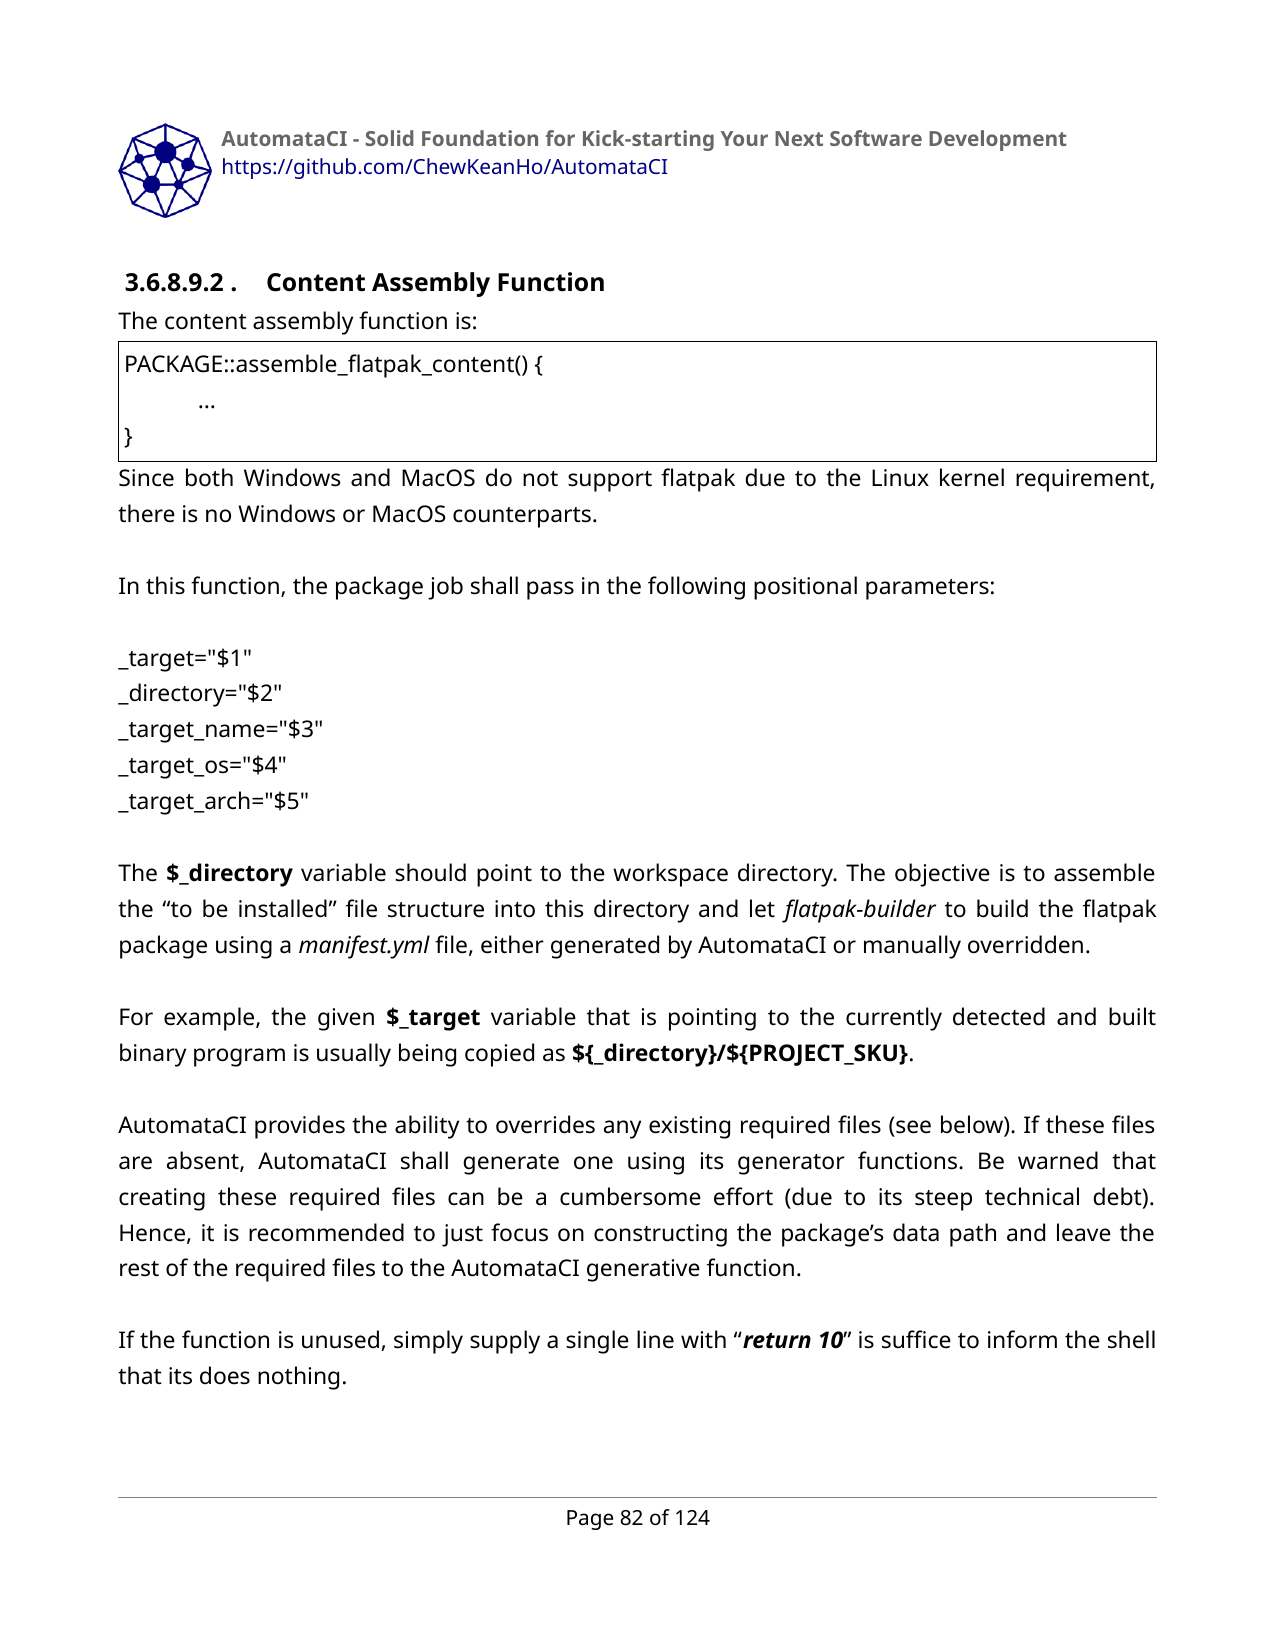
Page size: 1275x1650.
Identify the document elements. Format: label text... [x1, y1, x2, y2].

text The content assembly function is: [118, 305, 1157, 337]
text The $_directory variable should point to the workspace directory. The objective is to assemble the “to be installed” file structure into this directory and let flatpak-builder to build the flatpak package using a manifest.yml file, either generated by AutomataCI or manually overridden. [118, 857, 1157, 960]
text AutomataCI provides the ability to overrides any existing required files (see below). If these files are absent, AutomataCI shall generate one using its generator functions. Be warned that creating these required files can be a cumbersome effort (due to its steep technical debt). Hence, it is recommended to just focus on constructing the package’s data path and leave the rest of the required files to the AutomataCI generative function. [118, 1109, 1157, 1284]
text If the function is unused, simply supply a single line with “return 10” is suffice to inform the shell that its does nothing. [118, 1324, 1157, 1391]
picture [118, 123, 212, 218]
text _target_os="$4" [118, 749, 1157, 781]
text For example, the given $_target variable that is pointing to the currently detected and built binary program is usually being copied as ${_directory}/${PROJECT_SKU}. [118, 1001, 1157, 1068]
text _directory="$2" [118, 677, 1157, 709]
text Since both Windows and MacOS do not support flatpak due to the Linux kernel requirement, there is no Windows or MacOS counterparts. [118, 462, 1157, 529]
table_header PACKAGE::assemble_flatpak_content() { … } [119, 342, 1156, 461]
text _target="$1" [118, 641, 1157, 673]
text _target_arch="$5" [118, 785, 1157, 816]
text _target_name="$3" [118, 713, 1157, 744]
subtitle Content Assembly Function [118, 265, 1157, 299]
text In this function, the package job shall pass in the following positional parameters: [118, 569, 1157, 601]
